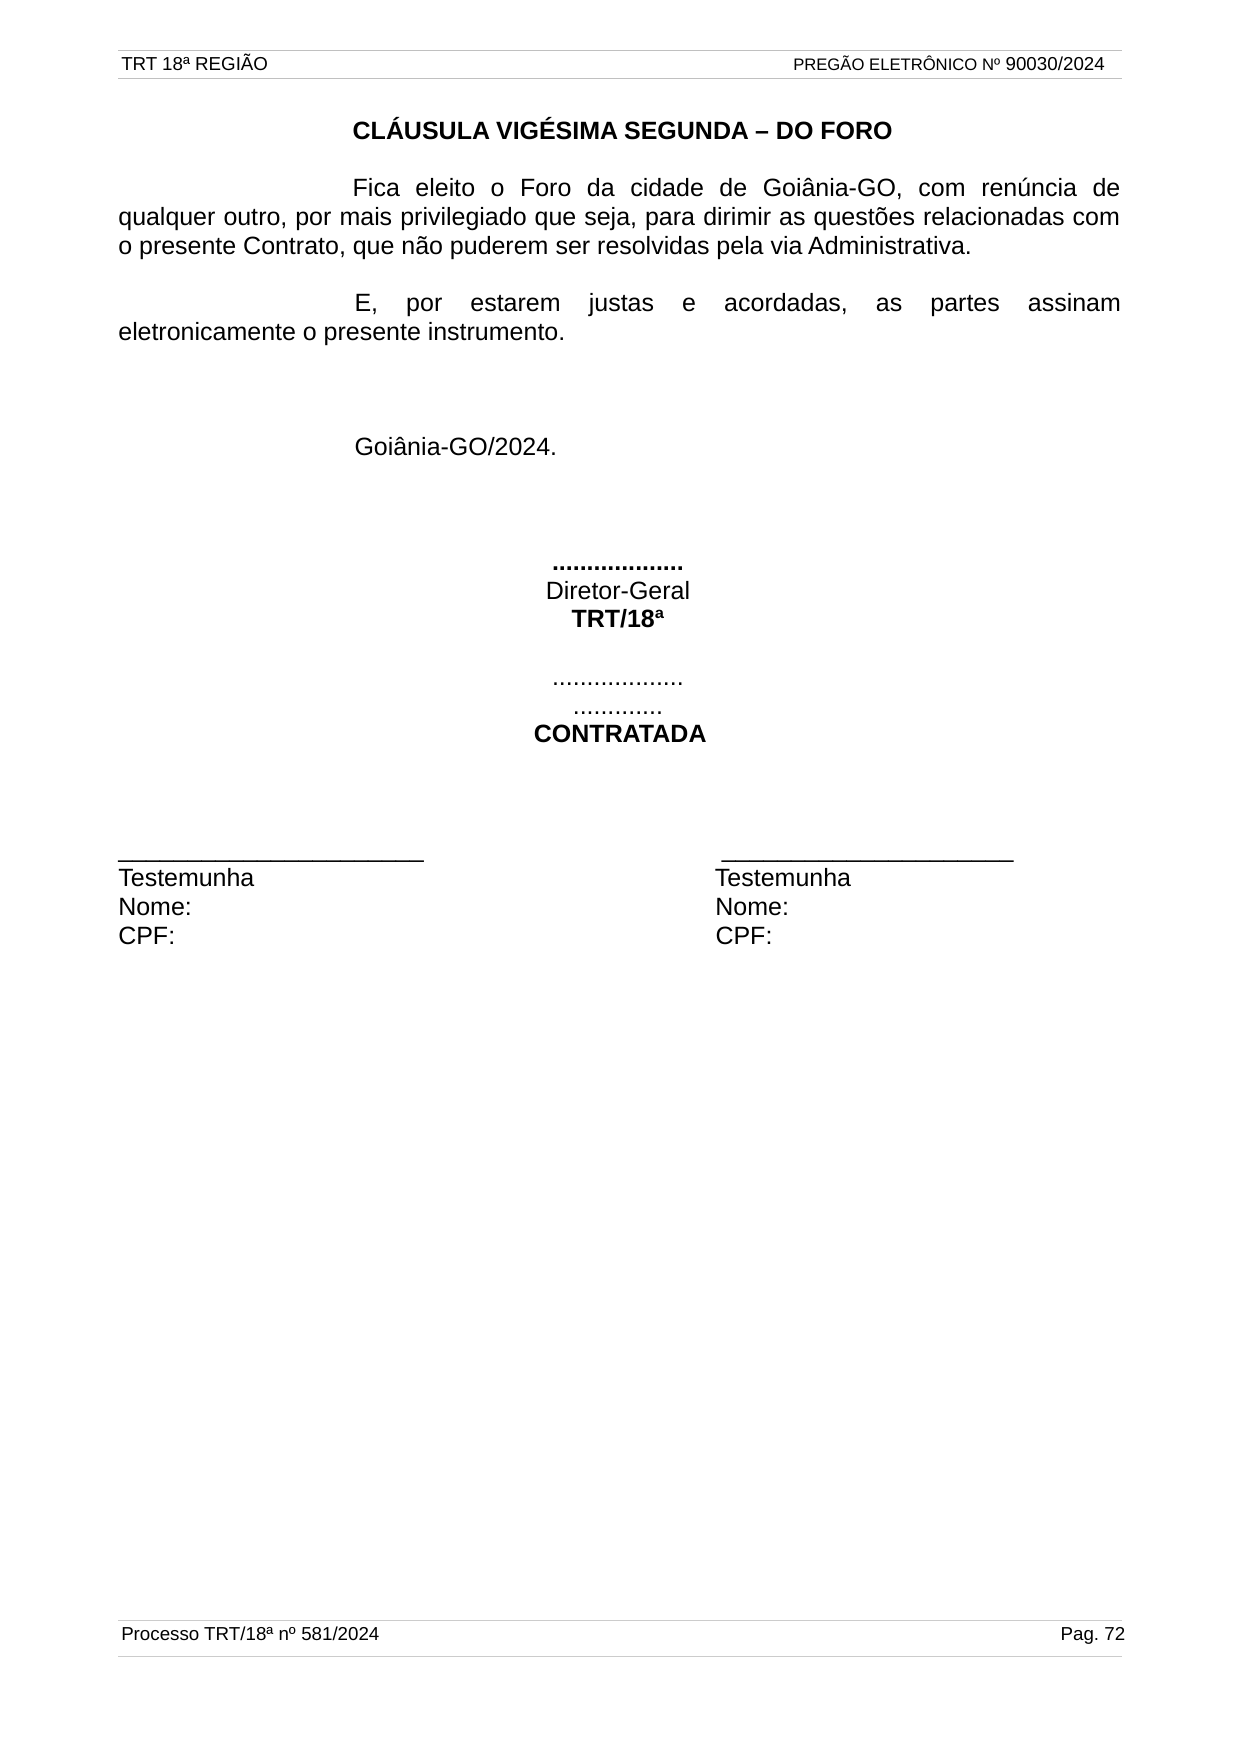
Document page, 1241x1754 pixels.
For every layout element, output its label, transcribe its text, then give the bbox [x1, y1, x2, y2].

text ............. [118, 691, 1117, 719]
text Testemunha Testemunha [118, 863, 1122, 892]
text E, por estarem justas e acordadas, as partes assinam eletronicamente o presente instrumento. [118, 288, 1122, 346]
text TRT/18ª [118, 604, 1117, 633]
text ______________________ _____________________ [118, 834, 1122, 863]
text Fica eleito o Foro da cidade de Goiânia-GO, com renúncia de qualquer outro, por mais privilegiado que seja, para dirimir as questões relacionadas com o presente Contrato, que não puderem ser resolvidas pela via Administrativa. [118, 173, 1122, 259]
text CONTRATADA [118, 719, 1122, 748]
text ................... [118, 547, 1117, 576]
text Diretor-Geral [118, 576, 1117, 604]
text CLÁUSULA VIGÉSIMA SEGUNDA – DO FORO [118, 116, 1122, 144]
text CPF: CPF: [118, 921, 1122, 949]
text ................... [118, 662, 1117, 691]
text Goiânia-GO/2024. [118, 432, 1122, 461]
text Nome: Nome: [118, 892, 1122, 921]
